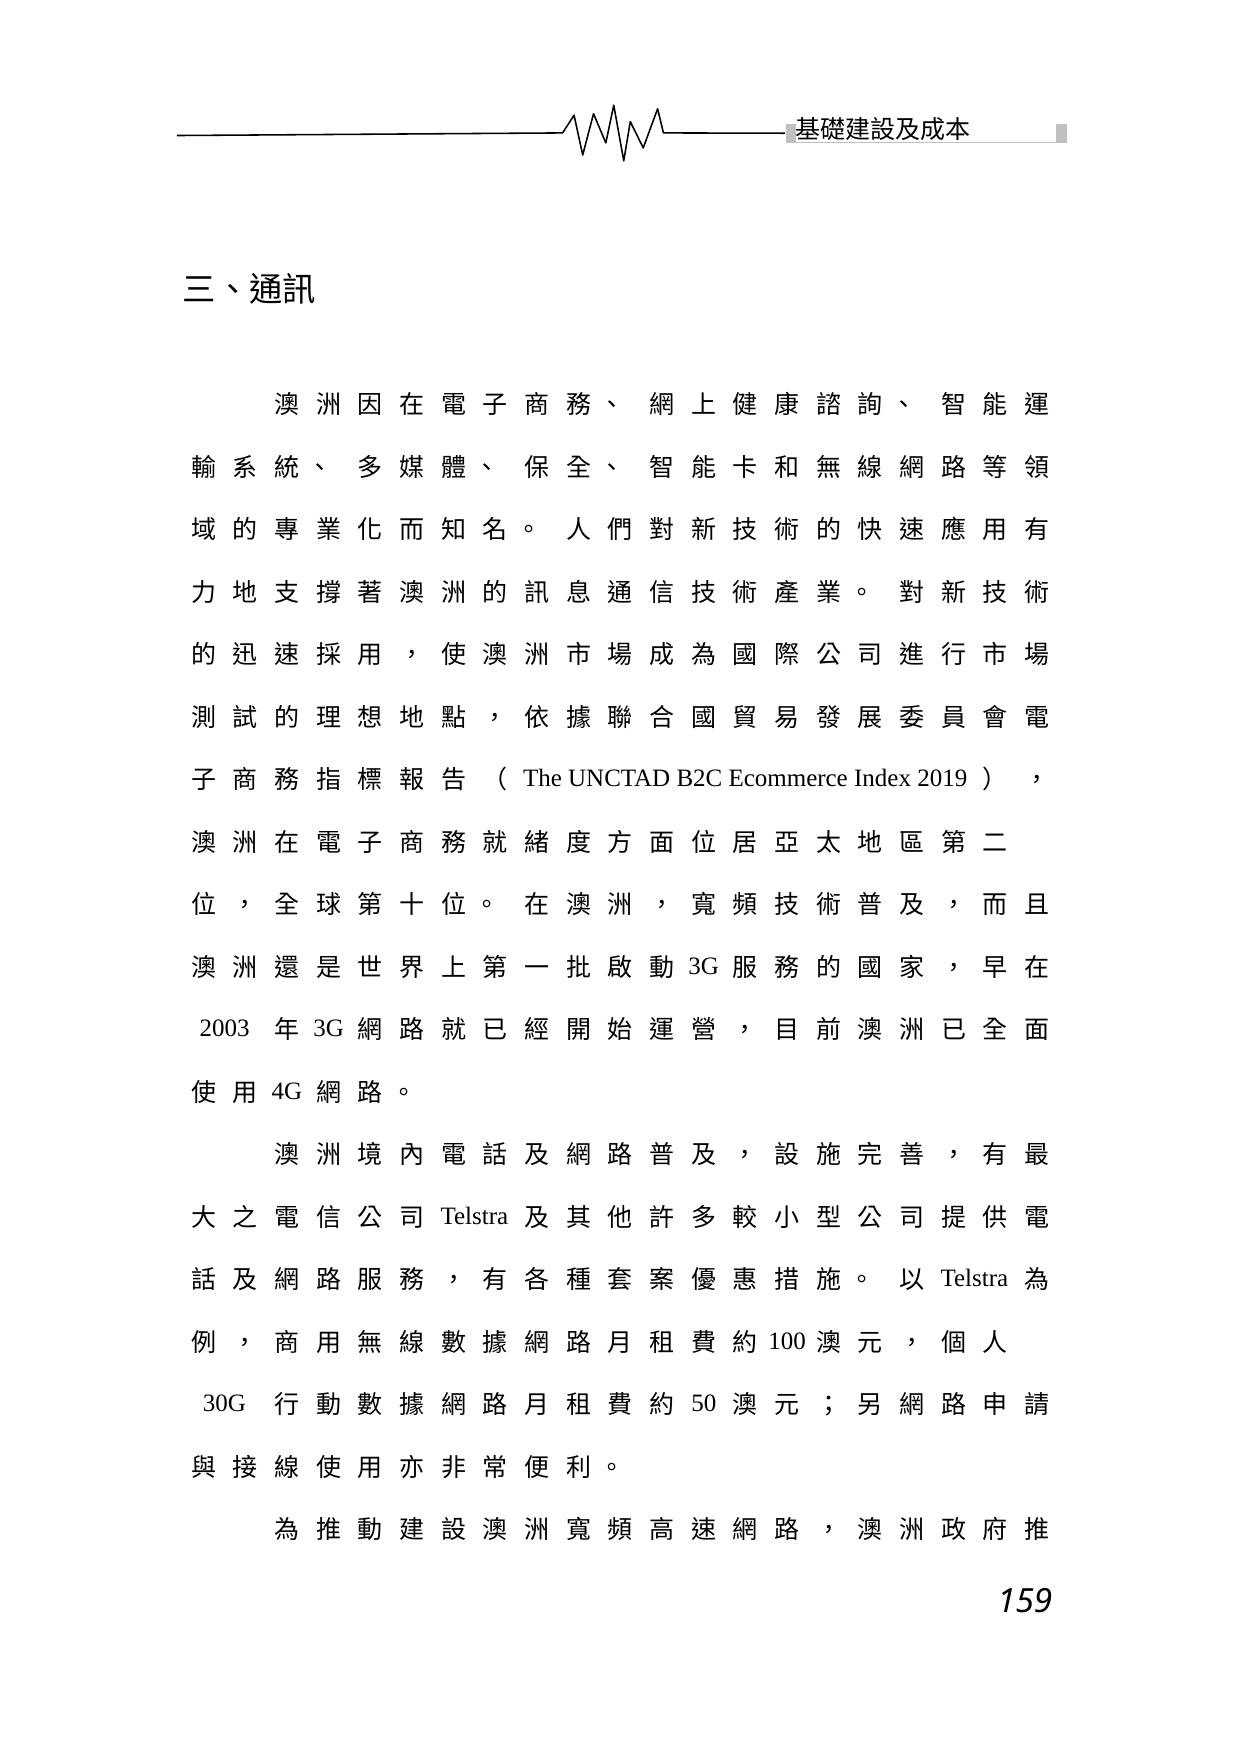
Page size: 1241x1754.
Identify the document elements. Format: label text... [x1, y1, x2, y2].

text 三、通訊 [183, 263, 1058, 311]
text 澳洲因在電子商務、網上健康諮詢、智能運輸系統、多媒體、保全、智能卡和無線網路等領域的專業化而知名。人們對新技術的快速應用有力地支撐著澳洲的訊息通信技術產業。對新技術的迅速採用，使澳洲市場成為國際公司進行市場測試的理想地點，依據聯合國貿易發展委員會電子商務指標報告（The UNCTAD B2C Ecommerce Index 2019），澳洲在電子商務就緒度方面位居亞太地區第二位，全球第十位。在澳洲，寬頻技術普及，而且澳洲還是世界上第一批啟動3G服務的國家，早在2003年3G網路就已經開始運營，目前澳洲已全面使用4G網路。 [183, 361, 1058, 1111]
text 澳洲境內電話及網路普及，設施完善，有最大之電信公司Telstra及其他許多較小型公司提供電話及網路服務，有各種套案優惠措施。以Telstra為例，商用無線數據網路月租費約100澳元，個人30G行動數據網路月租費約50澳元；另網路申請與接線使用亦非常便利。 [183, 1111, 1058, 1486]
text 為推動建設澳洲寬頻高速網路，澳洲政府推 [183, 1486, 1058, 1549]
